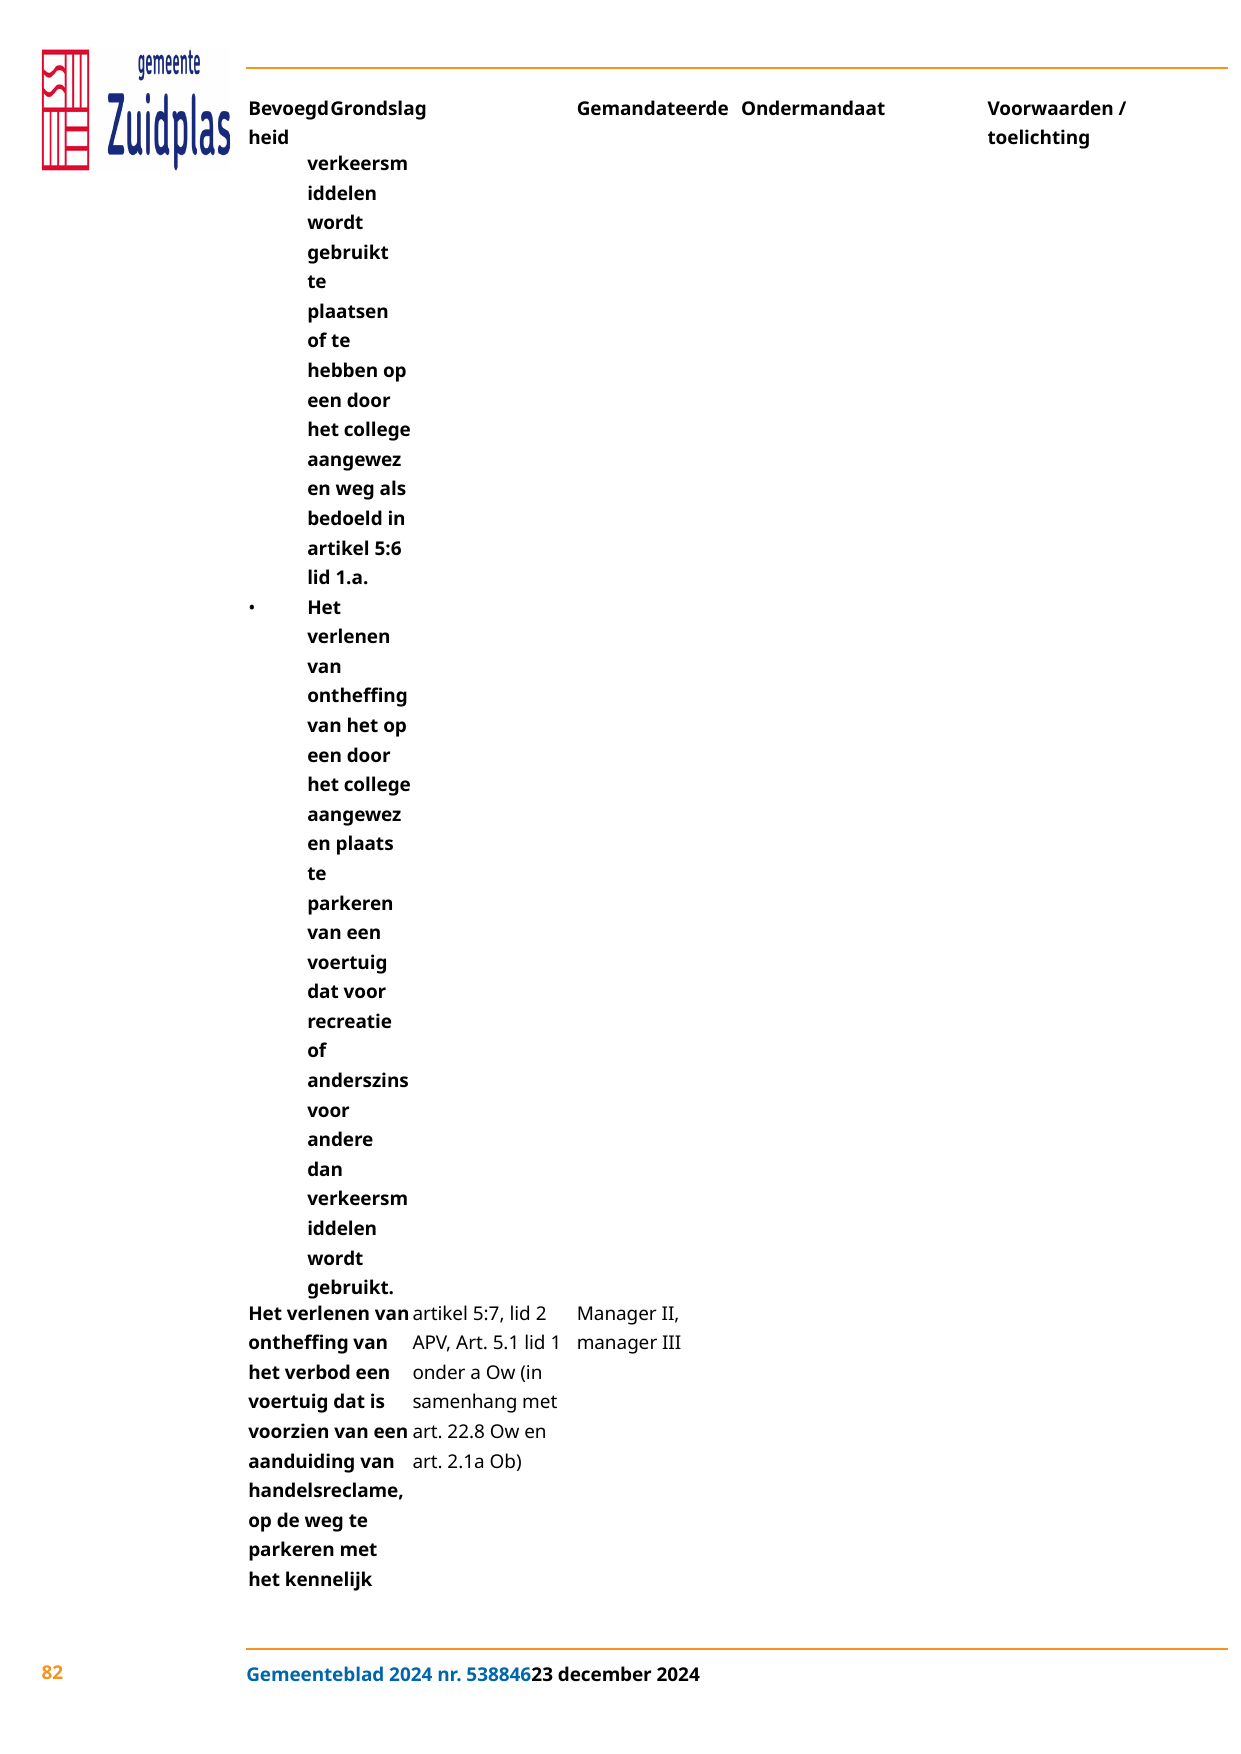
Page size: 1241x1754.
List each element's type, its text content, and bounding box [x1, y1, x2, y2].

table_cell verkeersmiddelen wordt gebruikt te plaatsen of te hebben op een door het college aangewezen weg als bedoeld in artikel 5:6 lid 1.a. Het verlenen van ontheffing van het op een door het college aangewezen plaats te parkeren van een voertuig dat voor recreatie of anderszins voor andere dan verkeersmiddelen wordt gebruikt. [248, 150, 412, 1300]
table_cell [905, 150, 1152, 1300]
table_cell Het verlenen van ontheffing van het verbod een voertuig dat is voorzien van een aanduiding van handelsreclame, op de weg te parkeren met het kennelijk [248, 1300, 412, 1592]
table_cell Manager II, manager III [577, 1300, 741, 1592]
table_cell [741, 1300, 905, 1592]
table_cell [905, 1300, 1152, 1592]
table_header Grondslag [330, 95, 577, 150]
table_cell [577, 150, 741, 1300]
table_header Voorwaarden / toelichting [987, 95, 1152, 150]
table_cell artikel 5:7, lid 2 APV, Art. 5.1 lid 1 onder a Ow (in samenhang met art. 22.8 Ow en art. 2.1a Ob) [412, 1300, 577, 1592]
table_header Ondermandaat [741, 95, 987, 150]
table_cell [412, 150, 577, 1300]
picture [41, 47, 231, 172]
table_cell [741, 150, 905, 1300]
table_header Gemandateerde [577, 95, 741, 150]
table_header Bevoegdheid [248, 95, 330, 150]
